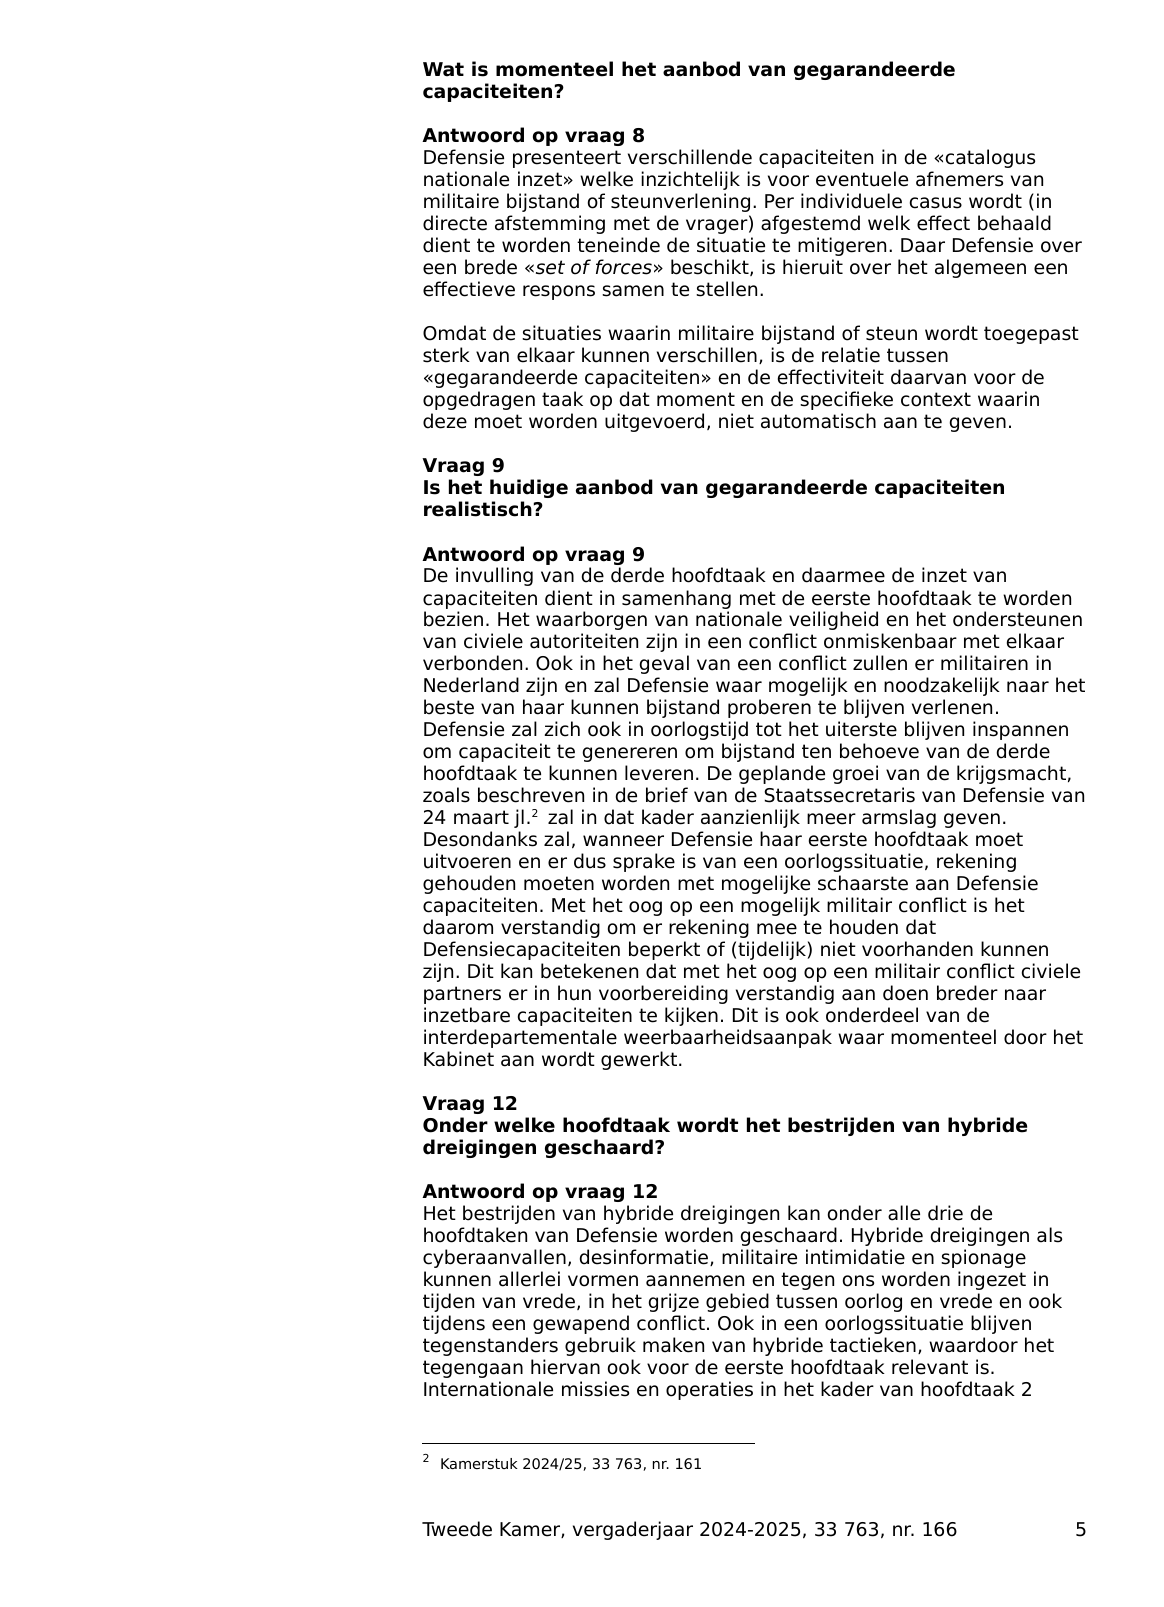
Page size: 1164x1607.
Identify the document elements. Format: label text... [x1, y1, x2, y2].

text Antwoord op vraag 9 [422, 543, 1087, 565]
text Is het huidige aanbod van gegarandeerde capaciteiten realistisch? [422, 477, 1087, 521]
text Onder welke hoofdtaak wordt het bestrijden van hybride dreigingen geschaard? [422, 1115, 1087, 1159]
text Antwoord op vraag 12 [422, 1181, 1087, 1203]
text Wat is momenteel het aanbod van gegarandeerde capaciteiten? [422, 59, 1087, 103]
text Defensie presenteert verschillende capaciteiten in de «catalogus nationale inzet» welke inzichtelijk is voor eventuele afnemers van militaire bijstand of steunverlening. Per individuele casus wordt (in directe afstemming met de vrager) afgestemd welk effect behaald dient te worden teneinde de situatie te mitigeren. Daar Defensie over een brede «set of forces» beschikt, is hieruit over het algemeen een effectieve respons samen te stellen. [422, 147, 1087, 301]
text Vraag 12 [422, 1093, 1087, 1115]
text Vraag 9 [422, 455, 1087, 477]
text De invulling van de derde hoofdtaak en daarmee de inzet van capaciteiten dient in samenhang met de eerste hoofdtaak te worden bezien. Het waarborgen van nationale veiligheid en het ondersteunen van civiele autoriteiten zijn in een conflict onmiskenbaar met elkaar verbonden. Ook in het geval van een conflict zullen er militairen in Nederland zijn en zal Defensie waar mogelijk en noodzakelijk naar het beste van haar kunnen bijstand proberen te blijven verlenen. Defensie zal zich ook in oorlogstijd tot het uiterste blijven inspannen om capaciteit te genereren om bijstand ten behoeve van de derde hoofdtaak te kunnen leveren. De geplande groei van de krijgsmacht, zoals beschreven in de brief van de Staatssecretaris van Defensie van 24 maart jl. zal in dat kader aanzienlijk meer armslag geven. Desondanks zal, wanneer Defensie haar eerste hoofdtaak moet uitvoeren en er dus sprake is van een oorlogssituatie, rekening gehouden moeten worden met mogelijke schaarste aan Defensie capaciteiten. Met het oog op een mogelijk militair conflict is het daarom verstandig om er rekening mee te houden dat Defensiecapaciteiten beperkt of (tijdelijk) niet voorhanden kunnen zijn. Dit kan betekenen dat met het oog op een militair conflict civiele partners er in hun voorbereiding verstandig aan doen breder naar inzetbare capaciteiten te kijken. Dit is ook onderdeel van de interdepartementale weerbaarheidsaanpak waar momenteel door het Kabinet aan wordt gewerkt. [422, 565, 1087, 1071]
text Omdat de situaties waarin militaire bijstand of steun wordt toegepast sterk van elkaar kunnen verschillen, is de relatie tussen «gegarandeerde capaciteiten» en de effectiviteit daarvan voor de opgedragen taak op dat moment en de specifieke context waarin deze moet worden uitgevoerd, niet automatisch aan te geven. [422, 323, 1087, 433]
text Het bestrijden van hybride dreigingen kan onder alle drie de hoofdtaken van Defensie worden geschaard. Hybride dreigingen als cyberaanvallen, desinformatie, militaire intimidatie en spionage kunnen allerlei vormen aannemen en tegen ons worden ingezet in tijden van vrede, in het grijze gebied tussen oorlog en vrede en ook tijdens een gewapend conflict. Ook in een oorlogssituatie blijven tegenstanders gebruik maken van hybride tactieken, waardoor het tegengaan hiervan ook voor de eerste hoofdtaak relevant is. Internationale missies en operaties in het kader van hoofdtaak 2 [422, 1203, 1087, 1401]
text Kamerstuk 2024/25, 33 763, nr. 161 [422, 1452, 1087, 1474]
text Antwoord op vraag 8 [422, 125, 1087, 147]
